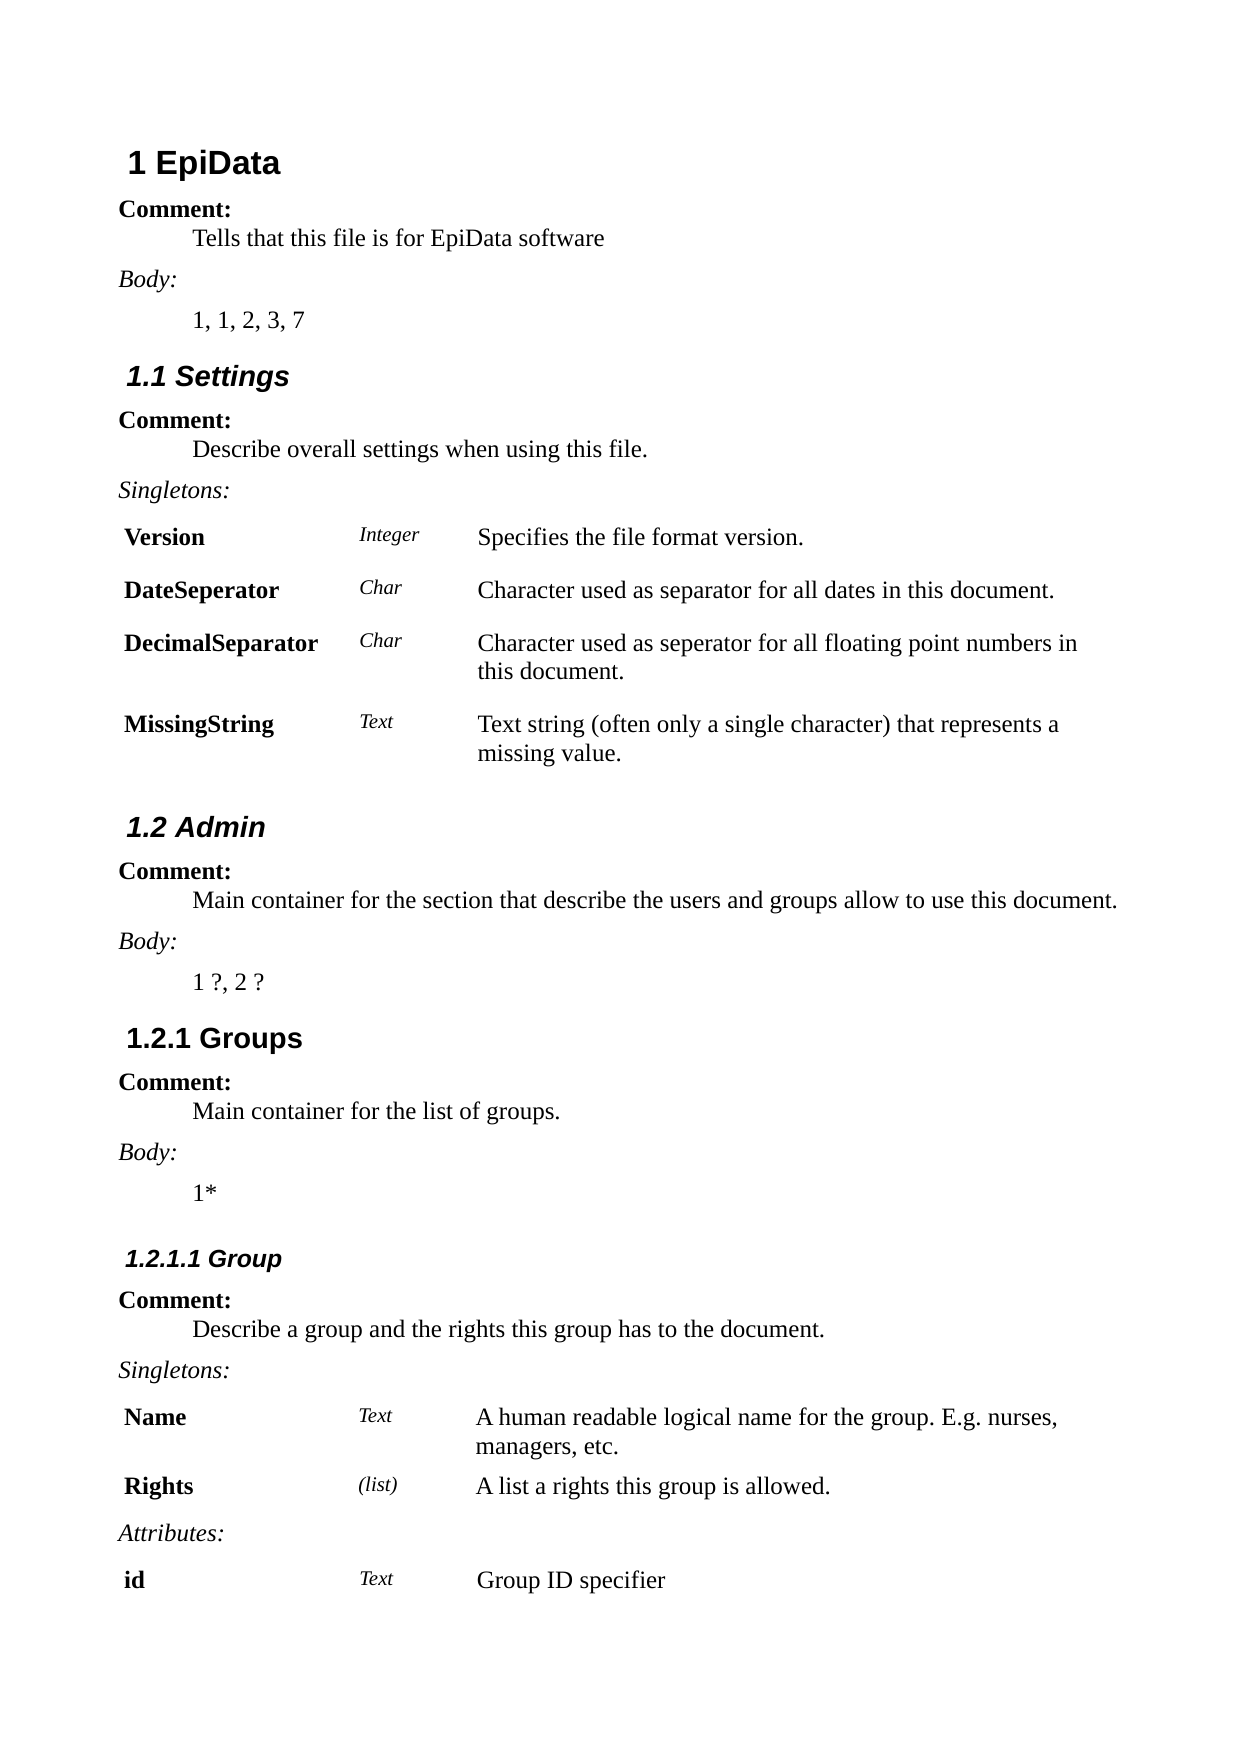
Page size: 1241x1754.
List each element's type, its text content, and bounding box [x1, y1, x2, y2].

table_cell DecimalSeparator [118, 622, 353, 703]
table_header Text [353, 1560, 471, 1600]
table_cell DateSeperator [118, 569, 353, 622]
table_cell Text [353, 704, 471, 785]
table_cell Character used as seperator for all floating point numbers in this document. [471, 622, 1122, 703]
text 1, 1, 2, 3, 7 [118, 306, 1122, 334]
subtitle Admin [118, 810, 1122, 843]
table_cell MissingString [118, 704, 353, 785]
text Comment: [118, 405, 1122, 434]
text Comment: [118, 1067, 1122, 1096]
text Main container for the section that describe the users and groups allow to use this document. [118, 885, 1122, 913]
subtitle Group [118, 1244, 1122, 1273]
text Tells that this file is for EpiData software [118, 223, 1122, 252]
table_header A human readable logical name for the group. E.g. nurses, managers, etc. [470, 1397, 1122, 1466]
text Comment: [118, 194, 1122, 223]
text Body: [118, 264, 1122, 293]
table_cell Rights [118, 1466, 352, 1506]
table_header Specifies the file format version. [471, 517, 1122, 569]
table_cell Char [353, 622, 471, 703]
text Singletons: [118, 475, 1122, 504]
table_header Version [118, 517, 353, 569]
text 1 ?, 2 ? [118, 967, 1122, 996]
text Describe a group and the rights this group has to the document. [118, 1314, 1122, 1343]
table_header Name [118, 1397, 352, 1466]
table_cell A list a rights this group is allowed. [470, 1466, 1122, 1506]
table_header Group ID specifier [471, 1560, 1122, 1600]
subtitle Groups [118, 1021, 1122, 1054]
table_cell Character used as separator for all dates in this document. [471, 569, 1122, 622]
table_cell (list) [353, 1466, 469, 1506]
subtitle Settings [118, 359, 1122, 393]
table_cell Text string (often only a single character) that represents a missing value. [471, 704, 1122, 785]
text Describe overall settings when using this file. [118, 434, 1122, 463]
text Singletons: [118, 1356, 1122, 1384]
table_header Text [353, 1397, 469, 1466]
subtitle EpiData [118, 143, 1122, 182]
table_header id [118, 1560, 353, 1600]
text Body: [118, 1137, 1122, 1166]
text 1* [118, 1178, 1122, 1207]
text Main container for the list of groups. [118, 1096, 1122, 1124]
table_header Integer [353, 517, 471, 569]
table_cell Char [353, 569, 471, 622]
text Comment: [118, 856, 1122, 885]
text Attributes: [118, 1518, 1122, 1547]
text Body: [118, 926, 1122, 955]
text Comment: [118, 1286, 1122, 1314]
